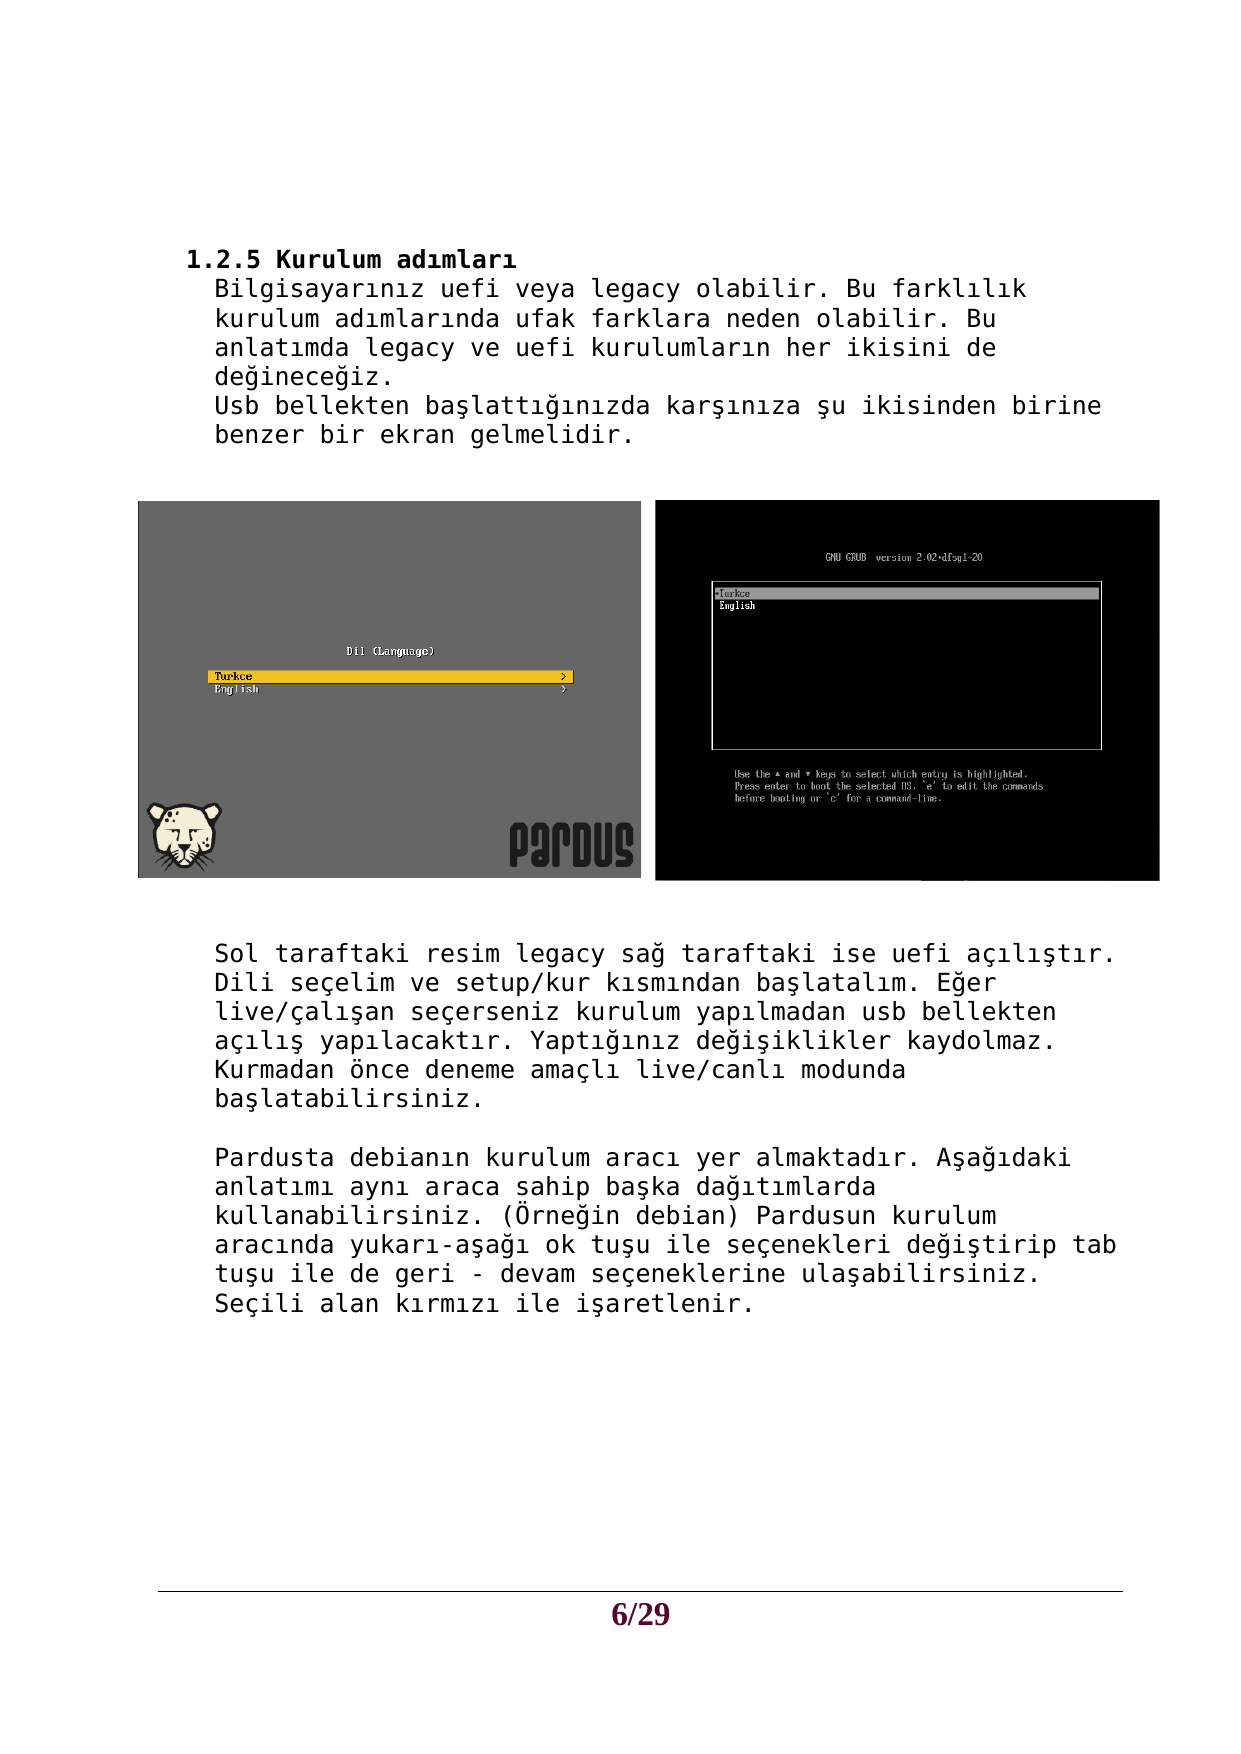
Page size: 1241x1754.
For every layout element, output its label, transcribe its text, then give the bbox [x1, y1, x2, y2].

text Pardusta debianın kurulum aracı yer almaktadır. Aşağıdaki anlatımı aynı araca sahip başka dağıtımlarda kullanabilirsiniz. (Örneğin debian) Pardusun kurulum aracında yukarı-aşağı ok tuşu ile seçenekleri değiştirip tab tuşu ile de geri - devam seçeneklerine ulaşabilirsiniz. Seçili alan kırmızı ile işaretlenir. [214, 1143, 1123, 1318]
text 1.2.5 Kurulum adımları [186, 246, 1123, 275]
text Sol taraftaki resim legacy sağ taraftaki ise uefi açılıştır. Dili seçelim ve setup/kur kısmından başlatalım. Eğer live/çalışan seçerseniz kurulum yapılmadan usb bellekten açılış yapılacaktır. Yaptığınız değişiklikler kaydolmaz. Kurmadan önce deneme amaçlı live/canlı modunda başlatabilirsiniz. [214, 939, 1123, 1114]
text Usb bellekten başlattığınızda karşınıza şu ikisinden birine benzer bir ekran gelmelidir. [214, 391, 1123, 450]
picture [655, 500, 1160, 881]
picture [138, 501, 642, 878]
text Bilgisayarınız uefi veya legacy olabilir. Bu farklılık kurulum adımlarında ufak farklara neden olabilir. Bu anlatımda legacy ve uefi kurulumların her ikisini de değineceğiz. [214, 275, 1123, 391]
